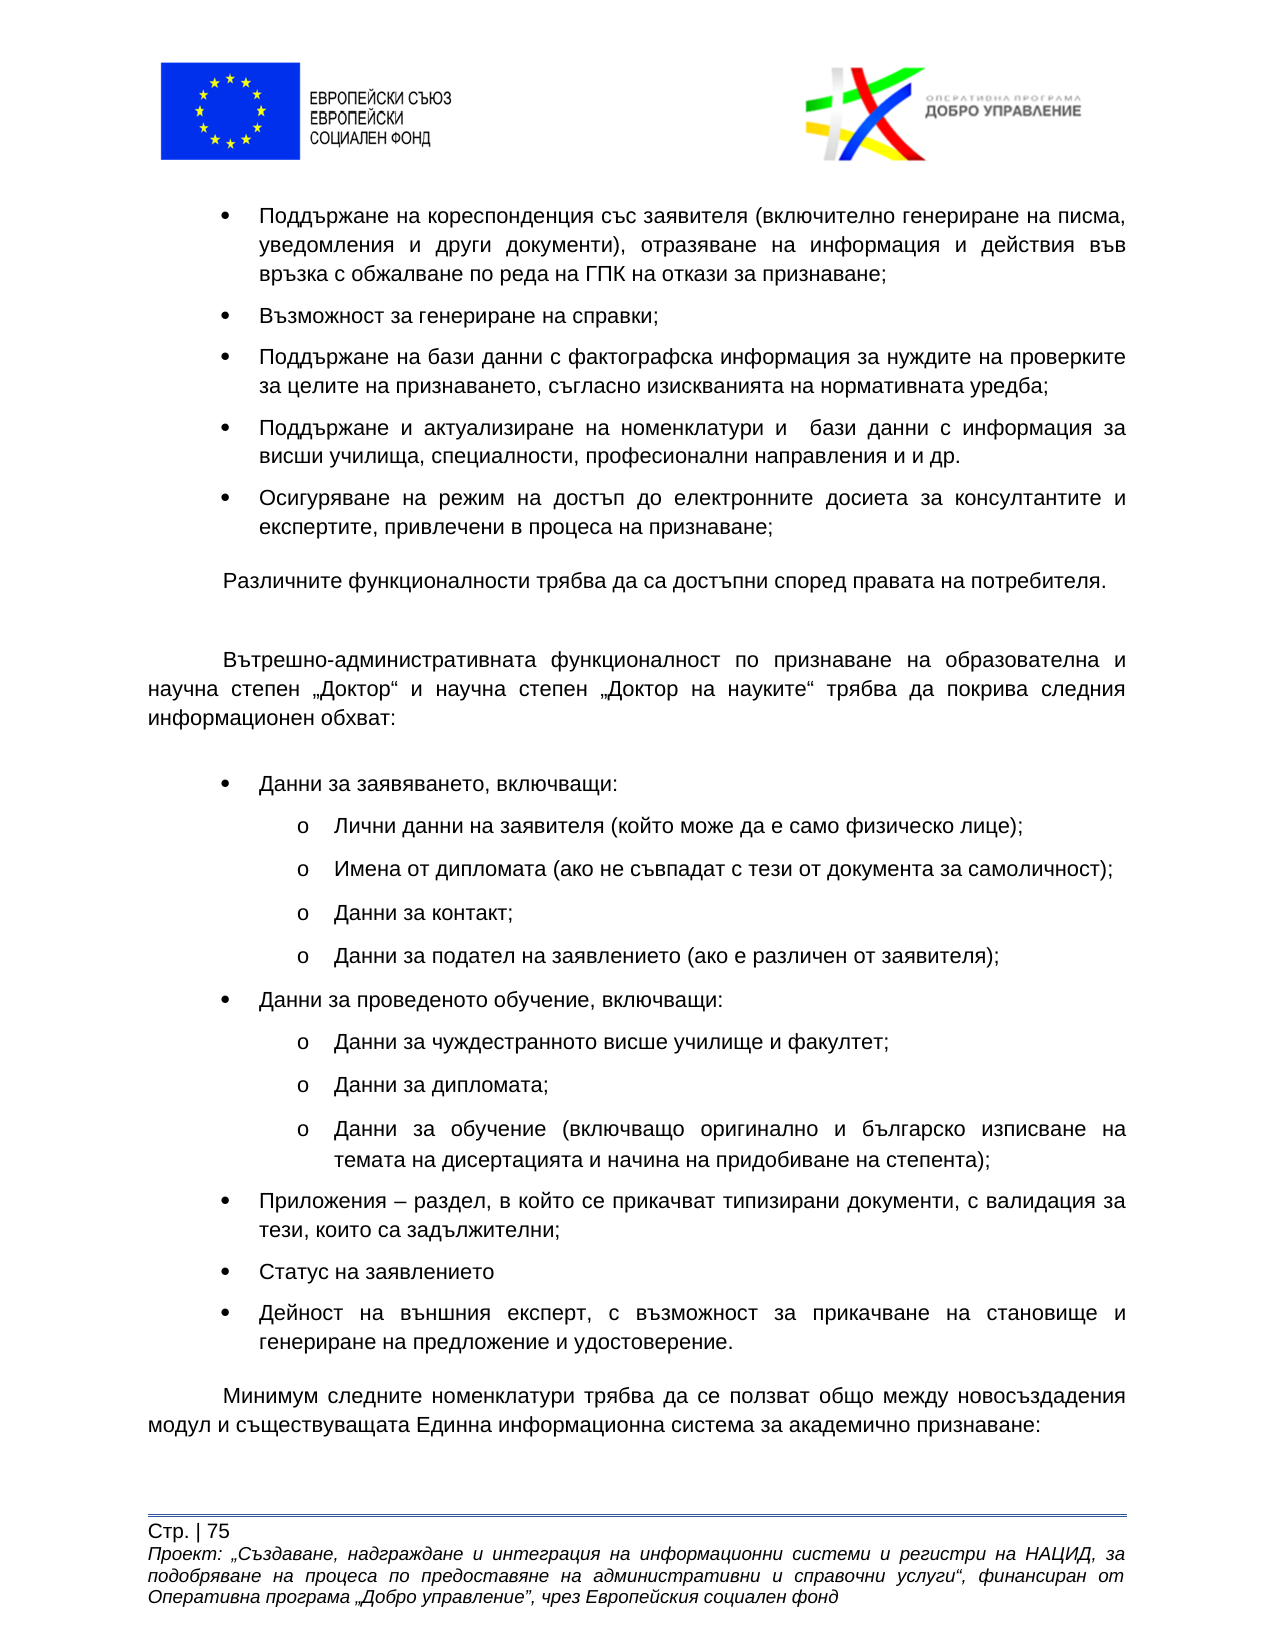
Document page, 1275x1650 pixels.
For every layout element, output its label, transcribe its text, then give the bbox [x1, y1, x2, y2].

text Вътрешно-административната функционалност по признаване на образователна и научна степен „Доктор“ и научна степен „Доктор на науките“ трябва да покрива следния информационен обхват: [148, 647, 1127, 730]
list Данни за заявяването, включващи: [221, 771, 1127, 796]
list Статус на заявлението [221, 1258, 1127, 1284]
list Имена от дипломата (ако не съвпадат с тези от документа за самоличност); [296, 856, 1127, 883]
list Данни за чуждестранното висше училище и факултет; [296, 1028, 1127, 1056]
list Приложения – раздел, в който се прикачват типизирани документи, с валидация за тези, които са задължителни; [221, 1188, 1127, 1242]
list Дейност на външния експерт, с възможност за прикачване на становище и генериране на предложение и удостоверение. [221, 1300, 1127, 1354]
list Поддържане на бази данни с фактографска информация за нуждите на проверките за целите на признаването, съгласно изискванията на нормативната уредба; [221, 344, 1127, 398]
list Възможност за генериране на справки; [221, 302, 1127, 328]
list Данни за дипломата; [296, 1072, 1127, 1099]
text Минимум следните номенклатури трябва да се ползват общо между новосъздадения модул и съществуващата Единна информационна система за академично признаване: [148, 1383, 1127, 1437]
text Различните функционалности трябва да са достъпни според правата на потребителя. [148, 568, 1127, 593]
list Данни за контакт; [296, 900, 1127, 927]
list Осигуряване на режим на достъп до електронните досиета за консултантите и експертите, привлечени в процеса на признаване; [221, 485, 1127, 539]
list Данни за проведеното обучение, включващи: [221, 987, 1127, 1012]
list Поддържане и актуализиране на номенклатури и бази данни с информация за висши училища, специалности, професионални направления и и др. [221, 414, 1127, 468]
list Данни за обучение (включващо оригинално и българско изписване на темата на дисертацията и начина на придобиване на степента); [296, 1116, 1127, 1172]
list Поддържане на кореспонденция със заявителя (включително генериране на писма, уведомления и други документи), отразяване на информация и действия във връзка с обжалване по реда на ГПК на откази за признаване; [221, 203, 1127, 286]
list Данни за подател на заявлението (ако е различен от заявителя); [296, 943, 1127, 971]
list Лични данни на заявителя (който може да е само физическо лице); [296, 812, 1127, 839]
